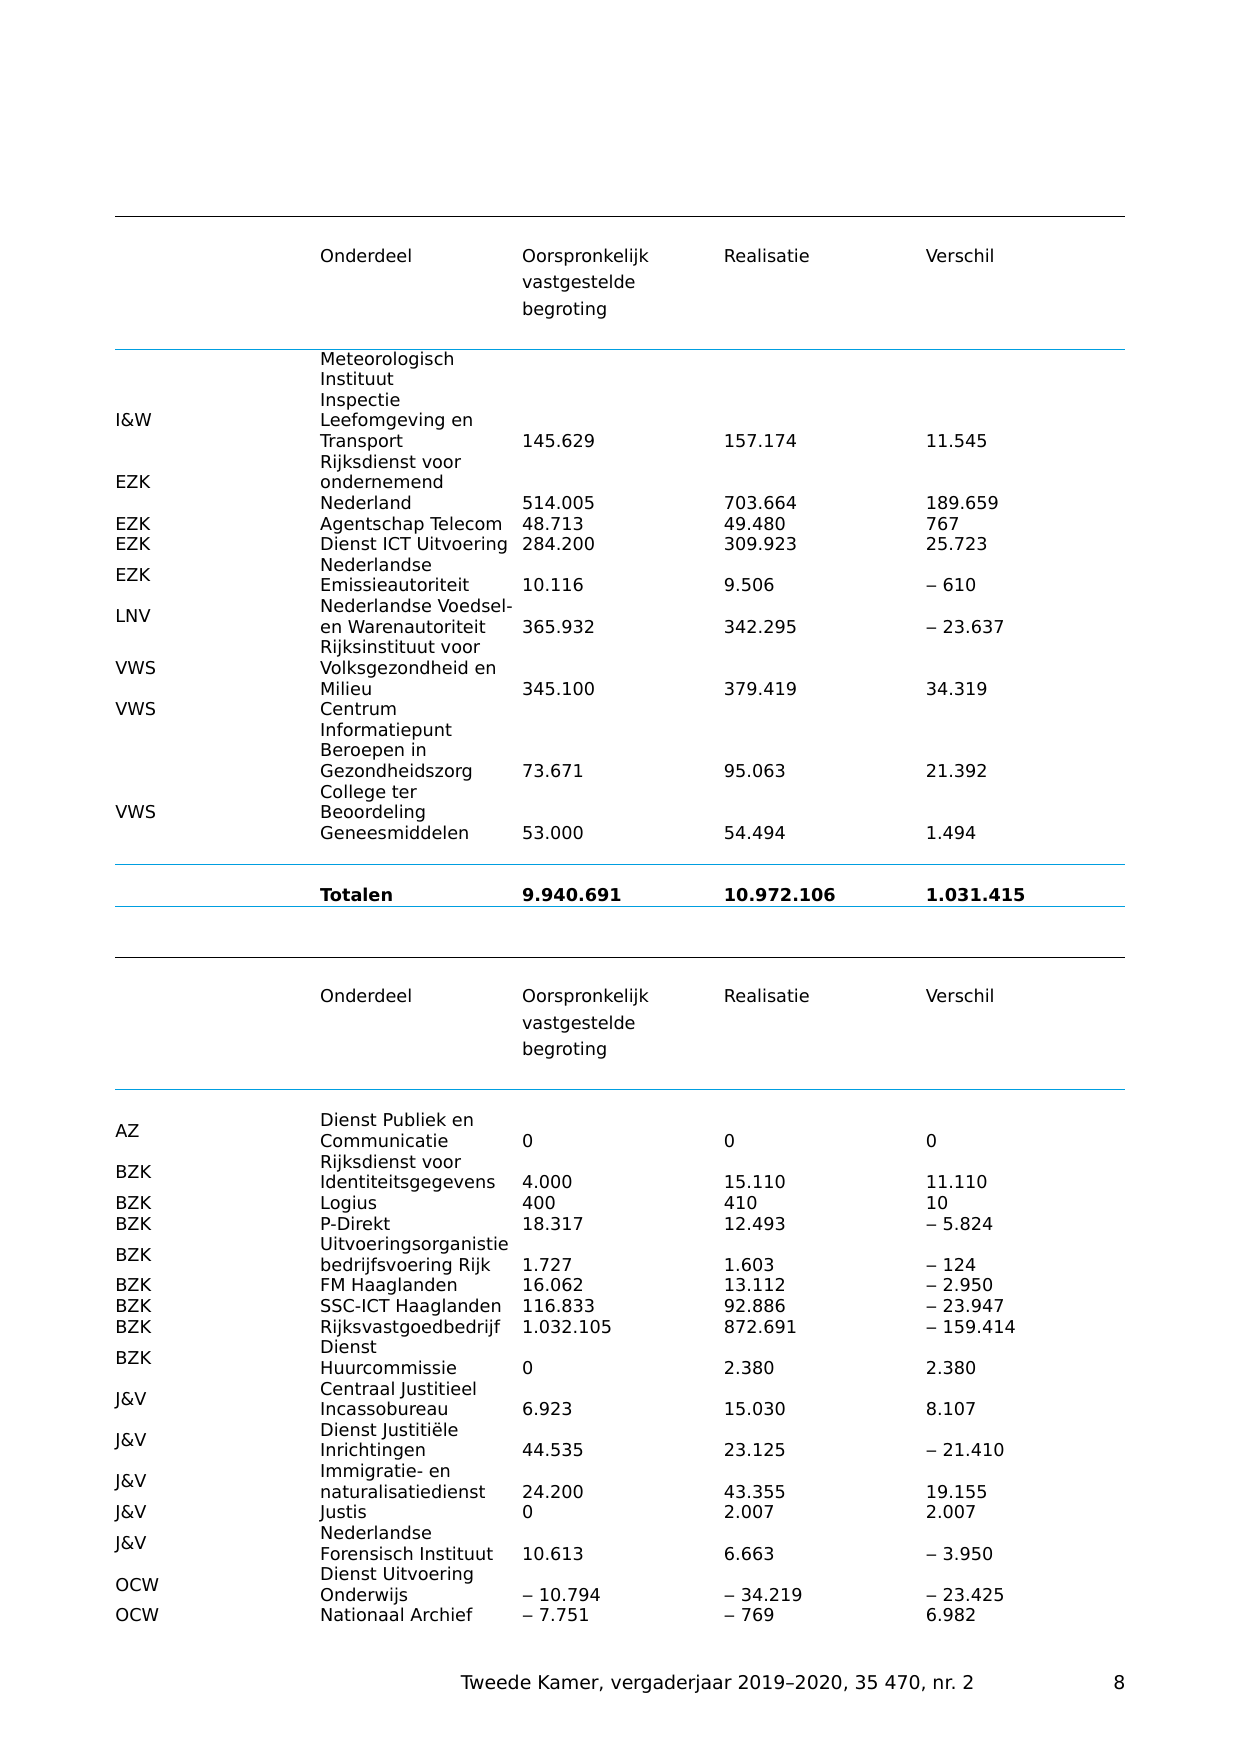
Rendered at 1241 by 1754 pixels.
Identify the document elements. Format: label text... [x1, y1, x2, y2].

table_cell [923, 1010, 1125, 1036]
table_header Tabel 1.8 Kapitaaluitgaven 2019 van de baten-lastenagentschappen ( x € 1.000) [115, 931, 1125, 956]
table_cell J&V [115, 1379, 317, 1420]
table_cell [923, 1063, 1125, 1089]
table_cell SSC-ICT Haaglanden [317, 1296, 519, 1317]
table_cell 95.063 [721, 699, 923, 782]
table_cell 4.000 [519, 1152, 721, 1193]
table_cell 25.723 [923, 534, 1125, 555]
table_cell [115, 1036, 317, 1063]
table_cell [115, 984, 317, 1010]
table_cell [519, 865, 721, 885]
table_cell [721, 1063, 923, 1089]
table_cell Nederlandse Forensisch Instituut [317, 1523, 519, 1564]
table_cell VWS [115, 637, 317, 699]
table_cell [721, 1090, 923, 1110]
table_cell Totalen [317, 885, 519, 906]
table_cell ‒ 159.414 [923, 1317, 1125, 1337]
table_cell Onderdeel [317, 984, 519, 1010]
table_cell Onderdeel [317, 243, 519, 269]
table_cell [721, 1010, 923, 1036]
table_cell [115, 1090, 317, 1110]
table_cell 73.671 [519, 699, 721, 782]
table_cell [923, 1090, 1125, 1110]
table_cell 6.663 [721, 1523, 923, 1564]
table_cell Realisatie [721, 984, 923, 1010]
table_cell 6.923 [519, 1379, 721, 1420]
table_cell FM Haaglanden [317, 1275, 519, 1296]
table_cell BZK [115, 1152, 317, 1193]
table_cell [923, 269, 1125, 296]
table_cell 15.110 [721, 1152, 923, 1193]
table_cell [721, 296, 923, 322]
table_cell BZK [115, 1275, 317, 1296]
table_cell EZK [115, 555, 317, 596]
table_cell Dienst Justitiële Inrichtingen [317, 1420, 519, 1461]
table_cell 53.000 [519, 782, 721, 843]
table_cell BZK [115, 1317, 317, 1337]
table_cell Centrum Informatiepunt Beroepen in Gezondheidszorg [317, 699, 519, 782]
table_cell 514.005 [519, 452, 721, 513]
table_cell [115, 243, 317, 269]
table_cell Agentschap Telecom [317, 514, 519, 534]
table_cell 189.659 [923, 452, 1125, 513]
table_cell vastgestelde [519, 269, 721, 296]
table_cell 24.200 [519, 1461, 721, 1502]
table_cell I&W [115, 390, 317, 452]
table_cell ‒ 10.794 [519, 1564, 721, 1605]
table_cell ‒ 2.950 [923, 1275, 1125, 1296]
table_cell [317, 865, 519, 885]
table_cell Rijksdienst voor Identiteitsgegevens [317, 1152, 519, 1193]
table_cell 703.664 [721, 452, 923, 513]
table_cell Realisatie [721, 243, 923, 269]
table_cell 2.007 [721, 1502, 923, 1523]
table_cell [721, 958, 923, 983]
table_cell Rijksdienst voor ondernemend Nederland [317, 452, 519, 513]
table_cell LNV [115, 596, 317, 637]
table_cell [317, 1036, 519, 1063]
table_cell P-Direkt [317, 1214, 519, 1234]
table_cell [317, 296, 519, 322]
table_cell 767 [923, 514, 1125, 534]
table_cell [923, 296, 1125, 322]
table_cell 872.691 [721, 1317, 923, 1337]
table_cell 0 [519, 1337, 721, 1378]
table_cell 19.155 [923, 1461, 1125, 1502]
table_cell Verschil [923, 243, 1125, 269]
table_cell Rijksvastgoedbedrijf [317, 1317, 519, 1337]
table_cell [721, 350, 923, 390]
table_cell ‒ 34.219 [721, 1564, 923, 1605]
table_cell 18.317 [519, 1214, 721, 1234]
table_cell 34.319 [923, 637, 1125, 699]
table_cell [721, 844, 923, 864]
table_cell ‒ 23.637 [923, 596, 1125, 637]
table_cell [317, 1063, 519, 1089]
table_cell [115, 865, 317, 885]
table_cell Dienst ICT Uitvoering [317, 534, 519, 555]
table_cell ‒ 3.950 [923, 1523, 1125, 1564]
table_cell 0 [519, 1110, 721, 1152]
table_cell BZK [115, 1234, 317, 1275]
table_cell [115, 1010, 317, 1036]
table_cell [923, 958, 1125, 983]
table_cell Centraal Justitieel Incassobureau [317, 1379, 519, 1420]
table_cell 1.032.105 [519, 1317, 721, 1337]
table_cell 1.031.415 [923, 885, 1125, 906]
table_cell BZK [115, 1296, 317, 1317]
table_cell ‒ 7.751 [519, 1605, 721, 1626]
table_cell BZK [115, 1214, 317, 1234]
table_cell Inspectie Leefomgeving en Transport [317, 390, 519, 452]
table_cell Oorspronkelijk [519, 243, 721, 269]
table_cell 309.923 [721, 534, 923, 555]
table_cell [519, 350, 721, 390]
table_cell [519, 844, 721, 864]
table_cell 44.535 [519, 1420, 721, 1461]
table_cell Immigratie- en naturalisatiedienst [317, 1461, 519, 1502]
table_cell 49.480 [721, 514, 923, 534]
table_cell [115, 350, 317, 390]
table_cell 21.392 [923, 699, 1125, 782]
table_cell 54.494 [721, 782, 923, 843]
table_cell 379.419 [721, 637, 923, 699]
table_cell vastgestelde [519, 1010, 721, 1036]
table_cell 16.062 [519, 1275, 721, 1296]
table_cell 23.125 [721, 1420, 923, 1461]
table_cell J&V [115, 1523, 317, 1564]
table_cell ‒ 23.947 [923, 1296, 1125, 1317]
table_cell 157.174 [721, 390, 923, 452]
table_cell 15.030 [721, 1379, 923, 1420]
table_cell Nederlandse Voedsel- en Warenautoriteit [317, 596, 519, 637]
table_cell 0 [923, 1110, 1125, 1152]
table_cell Dienst Publiek en Communicatie [317, 1110, 519, 1152]
table_cell AZ [115, 1110, 317, 1152]
table_cell [923, 322, 1125, 348]
table_cell BZK [115, 1193, 317, 1213]
table_cell 10.613 [519, 1523, 721, 1564]
table_cell 43.355 [721, 1461, 923, 1502]
table_cell Justis [317, 1502, 519, 1523]
table_cell [721, 1036, 923, 1063]
table_cell 10.116 [519, 555, 721, 596]
table_cell J&V [115, 1461, 317, 1502]
table_cell 11.110 [923, 1152, 1125, 1193]
table_cell VWS [115, 699, 317, 782]
table_cell 8.107 [923, 1379, 1125, 1420]
table_cell College ter Beoordeling Geneesmiddelen [317, 782, 519, 843]
table_cell [317, 844, 519, 864]
table_cell 6.982 [923, 1605, 1125, 1626]
table_cell 12.493 [721, 1214, 923, 1234]
table_cell Meteorologisch Instituut [317, 350, 519, 390]
table_cell [923, 865, 1125, 885]
table_cell OCW [115, 1564, 317, 1605]
table_cell [721, 322, 923, 348]
table_cell Nederlandse Emissieautoriteit [317, 555, 519, 596]
table_cell begroting [519, 296, 721, 322]
table_cell 11.545 [923, 390, 1125, 452]
table_cell VWS [115, 782, 317, 843]
table_cell 48.713 [519, 514, 721, 534]
table_cell begroting [519, 1036, 721, 1063]
table_cell 410 [721, 1193, 923, 1213]
table_cell 0 [721, 1110, 923, 1152]
table_cell [923, 217, 1125, 243]
table_cell ‒ 769 [721, 1605, 923, 1626]
table_cell Rijksinstituut voor Volksgezondheid en Milieu [317, 637, 519, 699]
table_cell 9.940.691 [519, 885, 721, 906]
table_cell Dienst Uitvoering Onderwijs [317, 1564, 519, 1605]
table_cell 2.380 [923, 1337, 1125, 1378]
table_cell ‒ 124 [923, 1234, 1125, 1275]
table_cell 342.295 [721, 596, 923, 637]
table_cell [115, 958, 317, 983]
table_cell 145.629 [519, 390, 721, 452]
table_cell [115, 885, 317, 906]
table_cell [317, 269, 519, 296]
table_cell BZK [115, 1337, 317, 1378]
table_cell [317, 322, 519, 348]
table_cell [115, 1063, 317, 1089]
table_cell [721, 269, 923, 296]
table_cell 400 [519, 1193, 721, 1213]
table_cell [519, 1090, 721, 1110]
table_cell EZK [115, 534, 317, 555]
table_header Tabel 1.7 Baten 2019 van de baten-lastenagentschappen ( x € 1.000) [115, 191, 1125, 216]
table_cell J&V [115, 1502, 317, 1523]
table_cell ‒ 23.425 [923, 1564, 1125, 1605]
table_cell EZK [115, 514, 317, 534]
table_cell 1.494 [923, 782, 1125, 843]
table_cell [923, 844, 1125, 864]
table_cell EZK [115, 452, 317, 513]
table_cell ‒ 21.410 [923, 1420, 1125, 1461]
table_cell OCW [115, 1605, 317, 1626]
table_cell Dienst Huurcommissie [317, 1337, 519, 1378]
table_cell 284.200 [519, 534, 721, 555]
table_cell 0 [519, 1502, 721, 1523]
table_cell 2.007 [923, 1502, 1125, 1523]
table_cell 13.112 [721, 1275, 923, 1296]
table_cell [115, 296, 317, 322]
table_cell [519, 958, 721, 983]
table_cell [519, 217, 721, 243]
table_cell [115, 322, 317, 348]
table_cell Verschil [923, 984, 1125, 1010]
table_cell J&V [115, 1420, 317, 1461]
table_cell [317, 1010, 519, 1036]
table_cell 92.886 [721, 1296, 923, 1317]
table_cell 10 [923, 1193, 1125, 1213]
table_cell 1.727 [519, 1234, 721, 1275]
table_cell Nationaal Archief [317, 1605, 519, 1626]
table_cell [519, 1063, 721, 1089]
table_cell [115, 269, 317, 296]
table_cell ‒ 610 [923, 555, 1125, 596]
table_cell [317, 217, 519, 243]
table_cell ‒ 5.824 [923, 1214, 1125, 1234]
table_cell 2.380 [721, 1337, 923, 1378]
table_cell 9.506 [721, 555, 923, 596]
table_cell [115, 844, 317, 864]
table_cell [923, 350, 1125, 390]
table_cell [317, 958, 519, 983]
table_cell [115, 217, 317, 243]
table_cell [519, 322, 721, 348]
table_cell [721, 865, 923, 885]
table_cell 116.833 [519, 1296, 721, 1317]
table_cell Logius [317, 1193, 519, 1213]
table_cell [923, 1036, 1125, 1063]
table_cell 365.932 [519, 596, 721, 637]
table_cell 10.972.106 [721, 885, 923, 906]
table_cell Oorspronkelijk [519, 984, 721, 1010]
table_cell [317, 1090, 519, 1110]
table_cell 345.100 [519, 637, 721, 699]
table_cell 1.603 [721, 1234, 923, 1275]
table_cell [721, 217, 923, 243]
table_cell Uitvoeringsorganistie bedrijfsvoering Rijk [317, 1234, 519, 1275]
